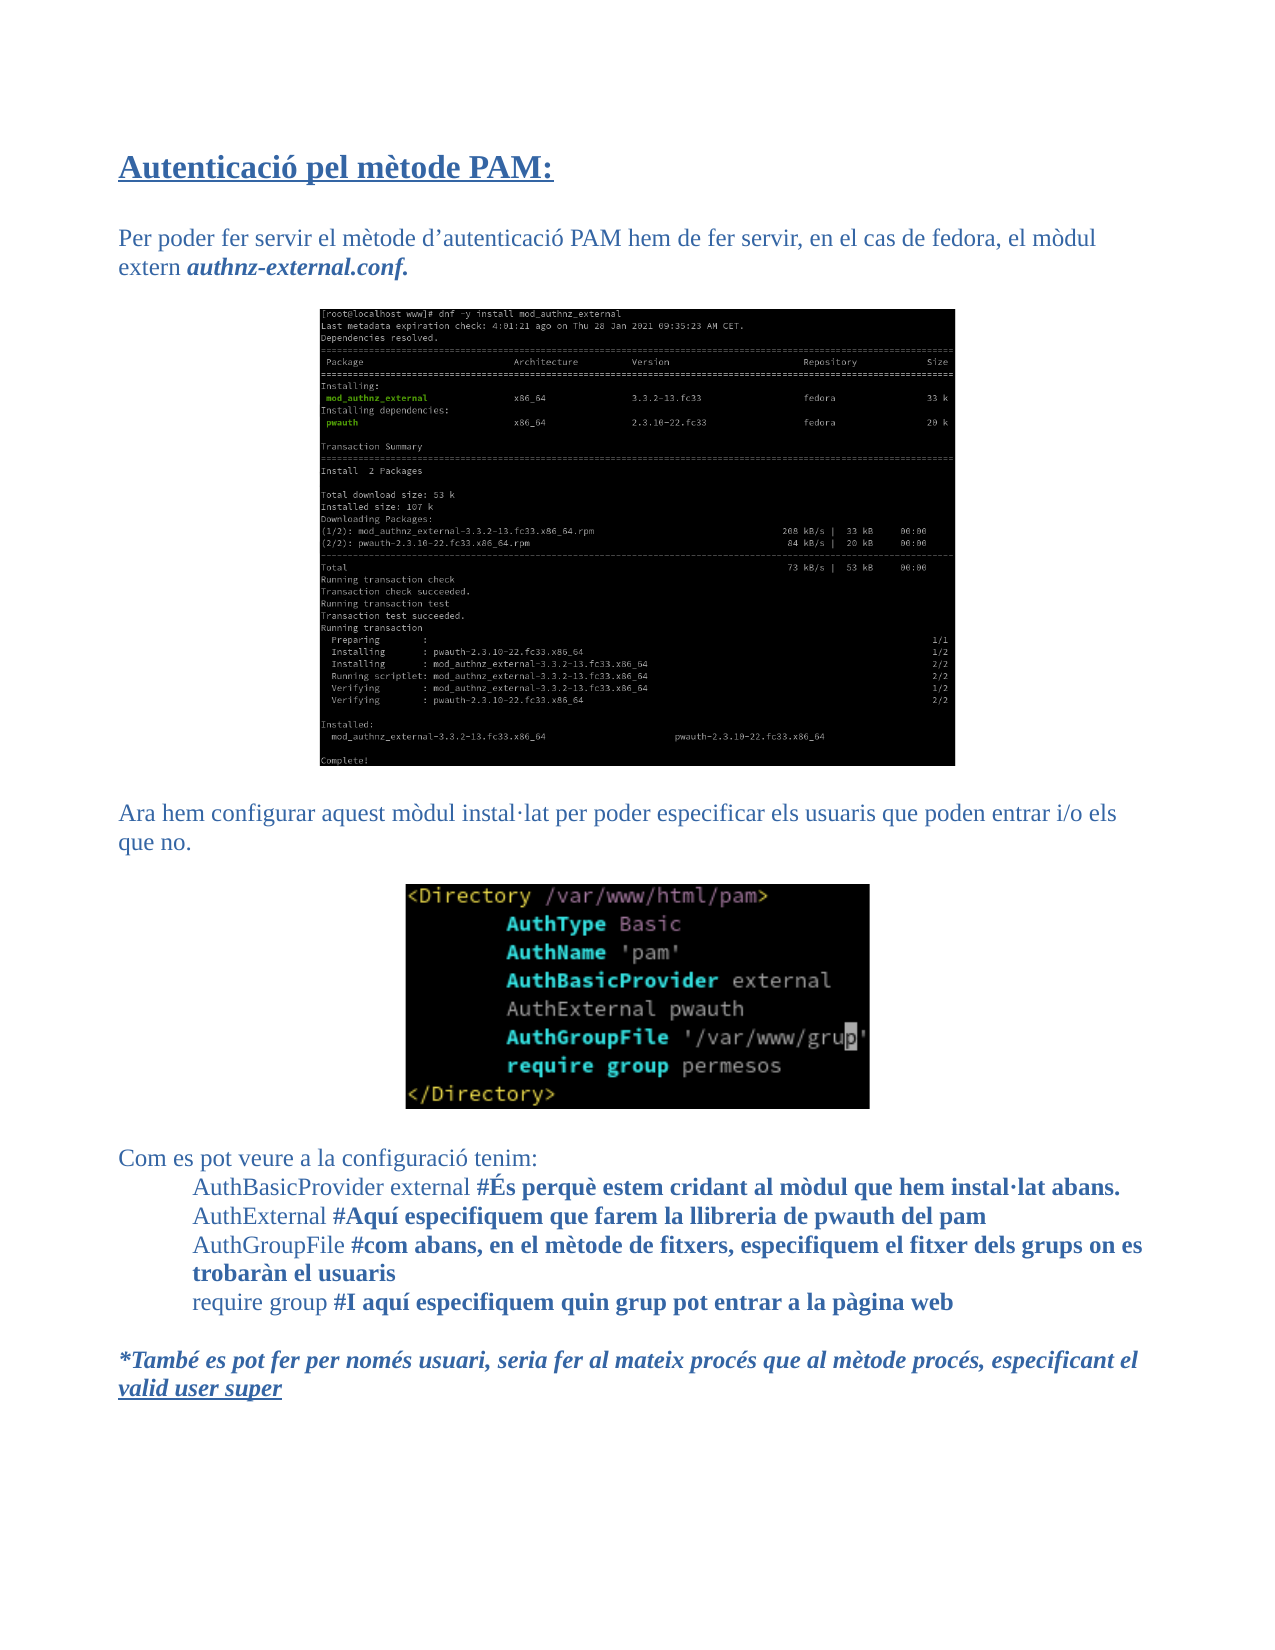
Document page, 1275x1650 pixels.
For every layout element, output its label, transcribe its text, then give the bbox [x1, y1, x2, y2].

text Autenticació pel mètode PAM: [118, 147, 1157, 185]
text require group #I aquí especifiquem quin grup pot entrar a la pàgina web [118, 1287, 1157, 1316]
text Per poder fer servir el mètode d’autenticació PAM hem de fer servir, en el cas de fedora, el mòdul extern authnz-external.conf. [118, 223, 1157, 281]
text Com es pot veure a la configuració tenim: [118, 1143, 1157, 1172]
text *També es pot fer per només usuari, seria fer al mateix procés que al mètode procés, especificant el valid user super [118, 1345, 1157, 1402]
text AuthGroupFile #com abans, en el mètode de fitxers, especifiquem el fitxer dels grups on es trobaràn el usuaris [118, 1230, 1157, 1287]
picture [405, 884, 870, 1109]
text Ara hem configurar aquest mòdul instal·lat per poder especificar els usuaris que poden entrar i/o els que no. [118, 798, 1157, 856]
text AuthExternal #Aquí especifiquem que farem la llibreria de pwauth del pam [118, 1201, 1157, 1230]
picture [319, 309, 956, 766]
text AuthBasicProvider external #És perquè estem cridant al mòdul que hem instal·lat abans. [118, 1172, 1157, 1201]
